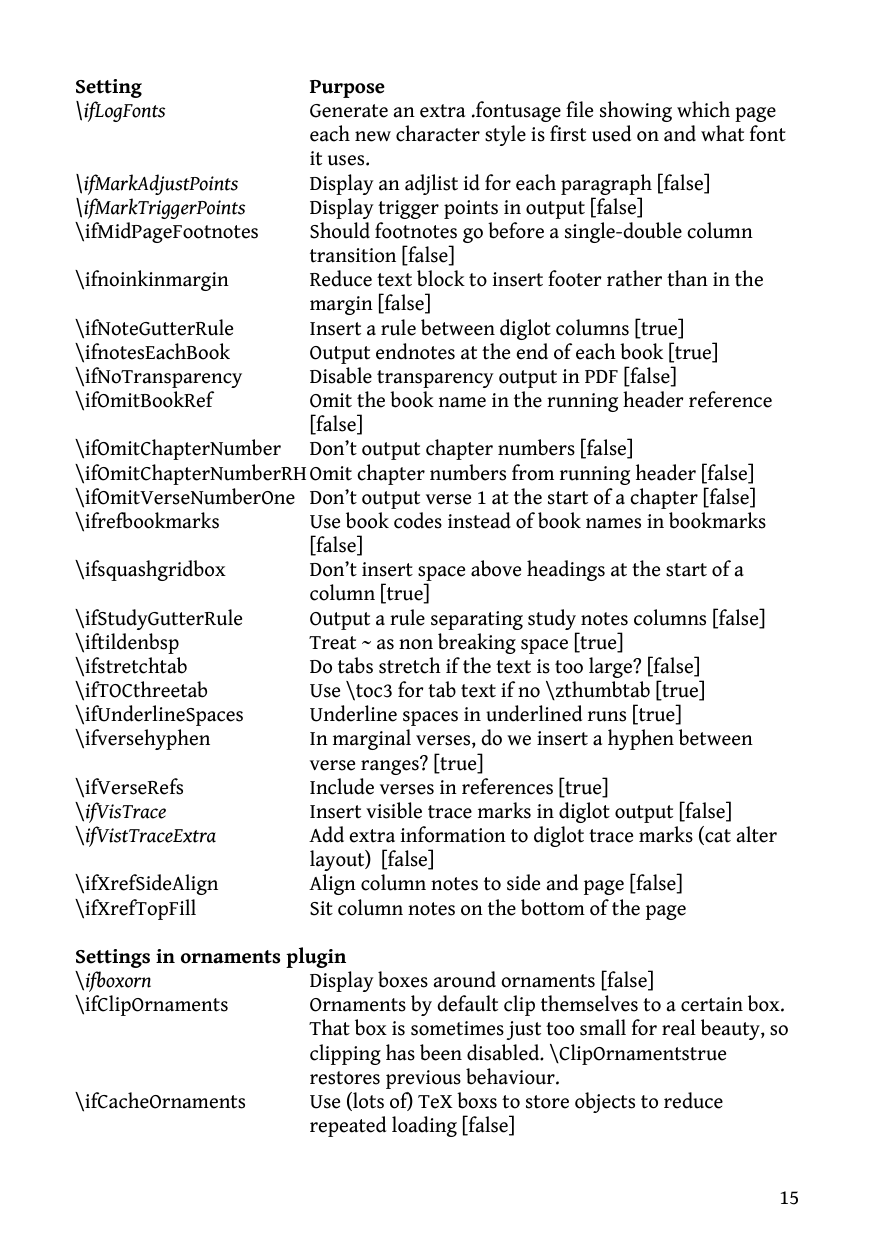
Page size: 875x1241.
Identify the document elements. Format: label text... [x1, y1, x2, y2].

table_cell Display boxes around ornaments [false] [309, 969, 796, 993]
table_cell \ifrefbookmarks [75, 510, 309, 558]
table_cell \ifMarkAdjustPoints [75, 172, 309, 196]
table_cell \ifOmitVerseNumberOne [75, 486, 309, 510]
table_cell Add extra information to diglot trace marks (cat alter layout) [false] [309, 824, 796, 872]
table_cell Insert a rule between diglot columns [true] [309, 317, 796, 341]
table_cell \ifClipOrnaments [75, 993, 309, 1090]
table_cell \ifMarkTriggerPoints [75, 196, 309, 220]
table_cell Use \toc3 for tab text if no \zthumbtab [true] [309, 679, 796, 703]
table_cell Use book codes instead of book names in bookmarks [false] [309, 510, 796, 558]
table_cell Insert visible trace marks in diglot output [false] [309, 800, 796, 824]
table_cell \ifLogFonts [75, 99, 309, 172]
table_cell \ifUnderlineSpaces [75, 703, 309, 727]
table_cell \ifOmitChapterNumberRH [75, 462, 309, 486]
table_cell \iftildenbsp [75, 631, 309, 655]
table_cell Treat ~ as non breaking space [true] [309, 631, 796, 655]
table_cell \ifnoinkinmargin [75, 268, 309, 317]
table_cell Ornaments by default clip themselves to a certain box. That box is sometimes just too small for real beauty, so clipping has been disabled. \ClipOrnamentstrue restores previous behaviour. [309, 993, 796, 1090]
table_cell \ifboxorn [75, 969, 309, 993]
table_cell \ifMidPageFootnotes [75, 220, 309, 268]
table_cell Don’t output chapter numbers [false] [309, 438, 796, 462]
table_cell Use (lots of) TeX boxs to store objects to reduce repeated loading [false] [309, 1090, 796, 1138]
table_cell Underline spaces in underlined runs [true] [309, 703, 796, 727]
table_cell Omit chapter numbers from running header [false] [309, 462, 796, 486]
table_header Setting [75, 75, 309, 99]
table_cell \ifTOCthreetab [75, 679, 309, 703]
table_cell Don’t output verse 1 at the start of a chapter [false] [309, 486, 796, 510]
table_cell \ifStudyGutterRule [75, 607, 309, 631]
table_cell \ifXrefSideAlign [75, 873, 309, 897]
table_cell \ifVerseRefs [75, 776, 309, 800]
table_cell Align column notes to side and page [false] [309, 873, 796, 897]
table_cell Display trigger points in output [false] [309, 196, 796, 220]
table_cell \ifCacheOrnaments [75, 1090, 309, 1138]
table_cell Reduce text block to insert footer rather than in the margin [false] [309, 268, 796, 317]
table_cell \ifVistTraceExtra [75, 824, 309, 872]
table_cell \ifstretchtab [75, 655, 309, 679]
table_cell Output a rule separating study notes columns [false] [309, 607, 796, 631]
table_cell Output endnotes at the end of each book [true] [309, 341, 796, 365]
table_cell Omit the book name in the running header reference [false] [309, 389, 796, 437]
table_cell Disable transparency output in PDF [false] [309, 365, 796, 389]
table_cell \ifVisTrace [75, 800, 309, 824]
table_cell Generate an extra .fontusage file showing which page each new character style is first used on and what font it uses. [309, 99, 796, 172]
table_cell [309, 921, 796, 945]
table_cell \ifversehyphen [75, 728, 309, 776]
table_cell \ifOmitChapterNumber [75, 438, 309, 462]
table_cell Display an adjlist id for each paragraph [false] [309, 172, 796, 196]
table_cell \ifsquashgridbox [75, 558, 309, 607]
table_cell In marginal verses, do we insert a hyphen between verse ranges? [true] [309, 728, 796, 776]
table_cell Settings in ornaments plugin [75, 945, 796, 969]
table_cell Should footnotes go before a single-double column transition [false] [309, 220, 796, 268]
table_cell \ifOmitBookRef [75, 389, 309, 437]
table_cell [75, 921, 309, 945]
table_cell \ifXrefTopFill [75, 897, 309, 921]
table_cell Do tabs stretch if the text is too large? [false] [309, 655, 796, 679]
table_cell Don’t insert space above headings at the start of a column [true] [309, 558, 796, 607]
table_cell Include verses in references [true] [309, 776, 796, 800]
table_cell \ifnotesEachBook [75, 341, 309, 365]
table_header Purpose [309, 75, 796, 99]
table_cell \ifNoteGutterRule [75, 317, 309, 341]
table_cell Sit column notes on the bottom of the page [309, 897, 796, 921]
table_cell \ifNoTransparency [75, 365, 309, 389]
